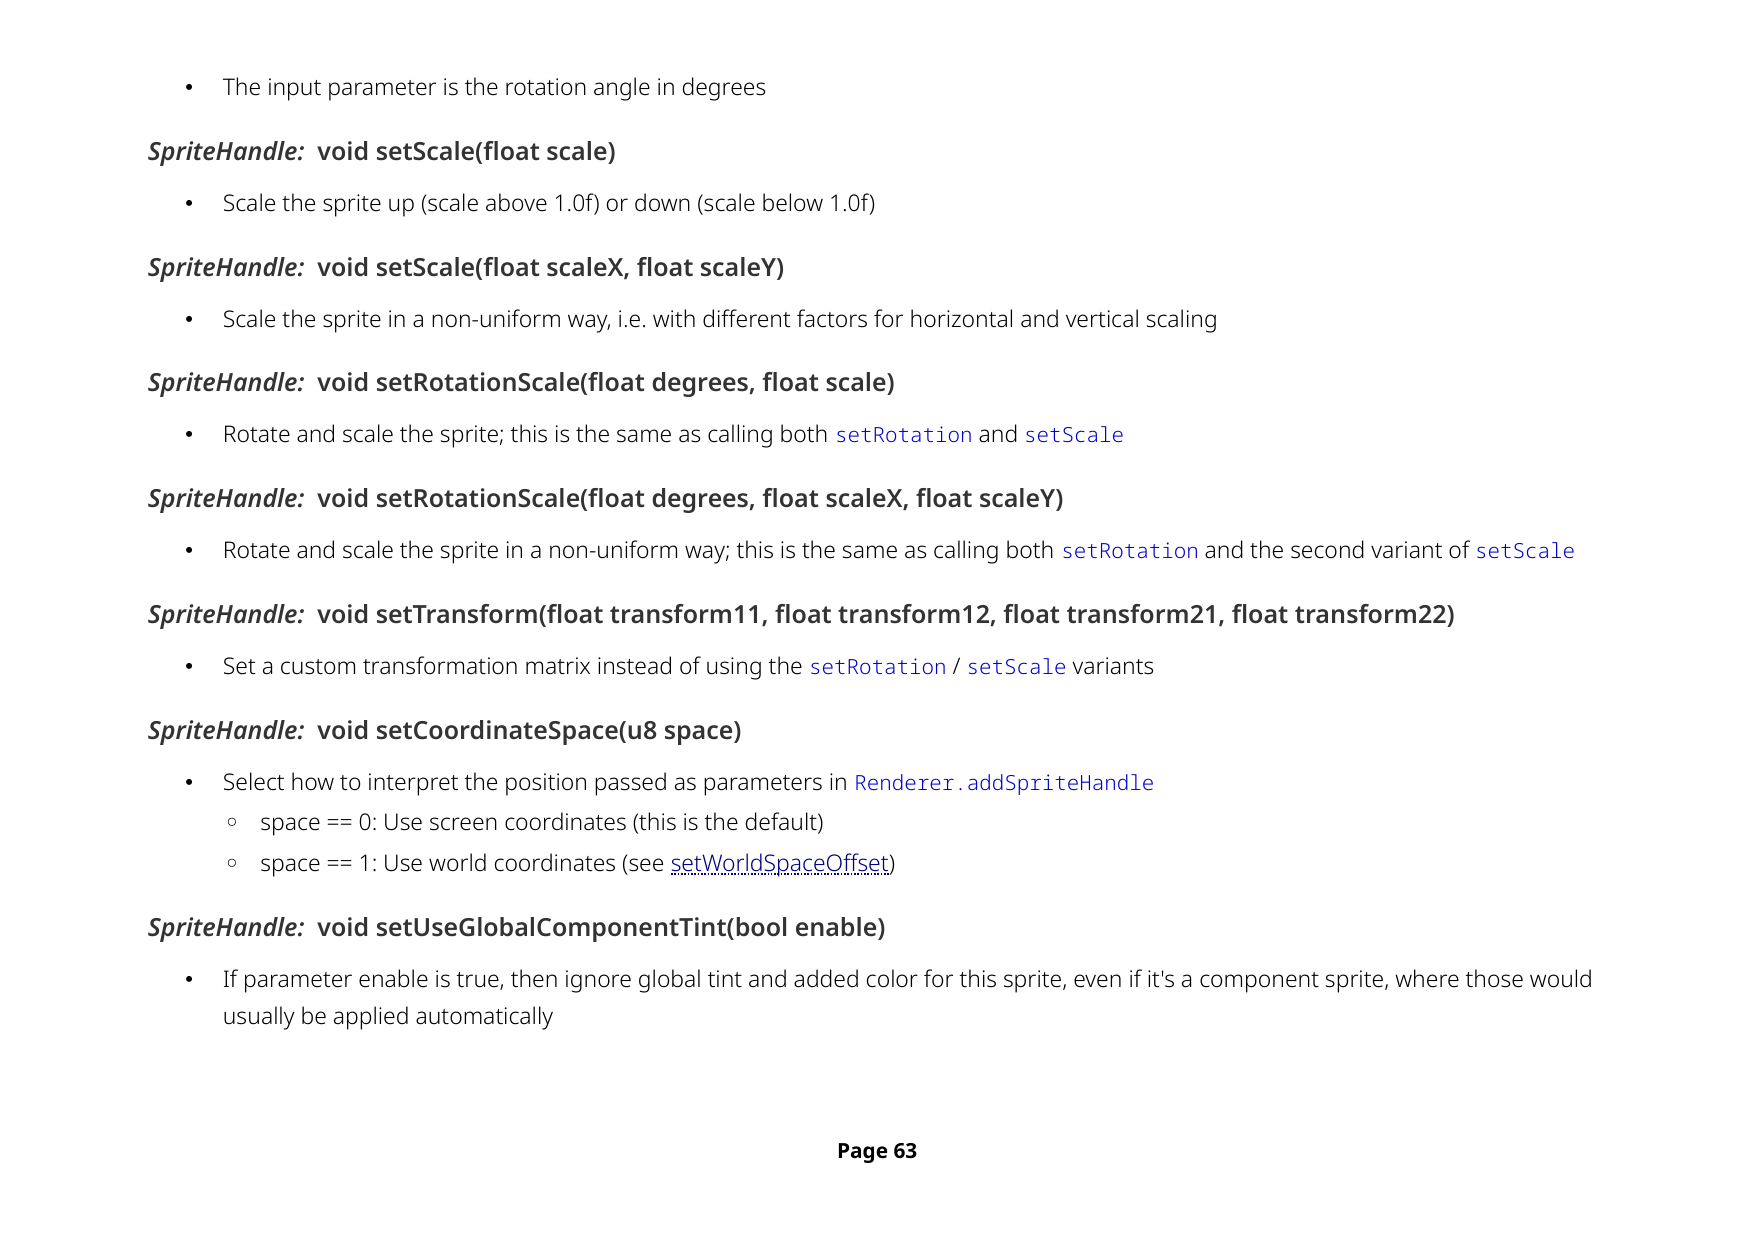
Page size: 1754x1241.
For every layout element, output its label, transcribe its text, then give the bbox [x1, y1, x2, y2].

list space == 0: Use screen coordinates (this is the default) [223, 806, 1606, 837]
list Set a custom transformation matrix instead of using the setRotation / setScale variants [185, 650, 1606, 681]
subtitle SpriteHandle: void setRotationScale(float degrees, float scaleX, float scaleY) [148, 481, 1606, 515]
subtitle SpriteHandle: void setScale(float scaleX, float scaleY) [148, 249, 1606, 283]
list Rotate and scale the sprite; this is the same as calling both setRotation and setScale [185, 418, 1606, 449]
list Select how to interpret the position passed as parameters in Renderer.addSpriteHandle [185, 766, 1606, 797]
list The input parameter is the rotation angle in degrees [185, 71, 1606, 102]
list Rotate and scale the sprite in a non-uniform way; this is the same as calling both setRotation and the second variant of setScale [185, 534, 1606, 565]
list space == 1: Use world coordinates (see setWorldSpaceOffset) [223, 847, 1606, 878]
subtitle SpriteHandle: void setScale(float scale) [148, 133, 1606, 167]
subtitle SpriteHandle: void setRotationScale(float degrees, float scale) [148, 365, 1606, 399]
subtitle SpriteHandle: void setUseGlobalComponentTint(bool enable) [148, 909, 1606, 943]
subtitle SpriteHandle: void setTransform(float transform11, float transform12, float transform21, float transform22) [148, 597, 1606, 631]
list Scale the sprite in a non-uniform way, i.e. with different factors for horizontal and vertical scaling [185, 302, 1606, 334]
list Scale the sprite up (scale above 1.0f) or down (scale below 1.0f) [185, 187, 1606, 218]
subtitle SpriteHandle: void setCoordinateSpace(u8 space) [148, 712, 1606, 747]
list If parameter enable is true, then ignore global tint and added color for this sprite, even if it's a component sprite, where those would usually be applied automatically [185, 962, 1606, 1031]
